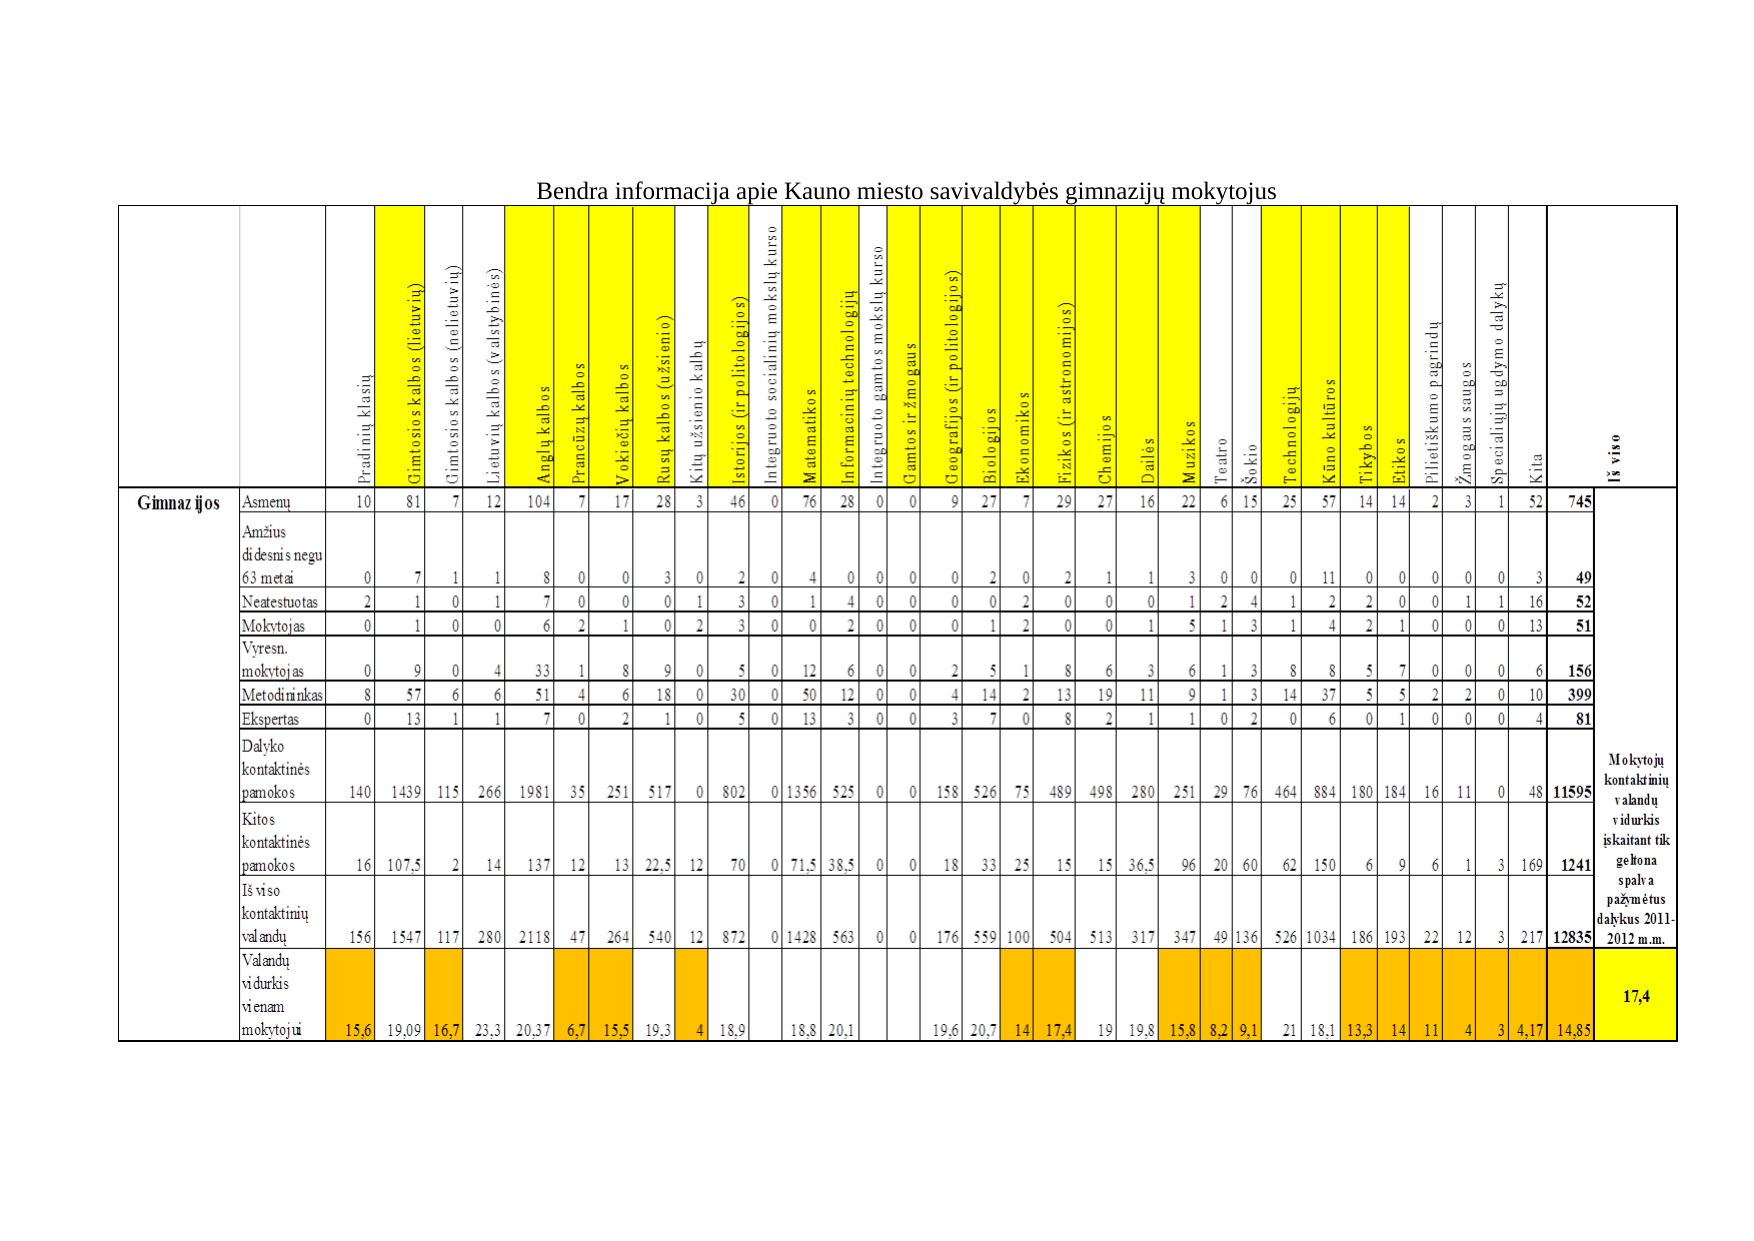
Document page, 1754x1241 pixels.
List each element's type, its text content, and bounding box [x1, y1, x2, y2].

text Bendra informacija apie Kauno miesto savivaldybės gimnazijų mokytojus [118, 176, 1695, 205]
